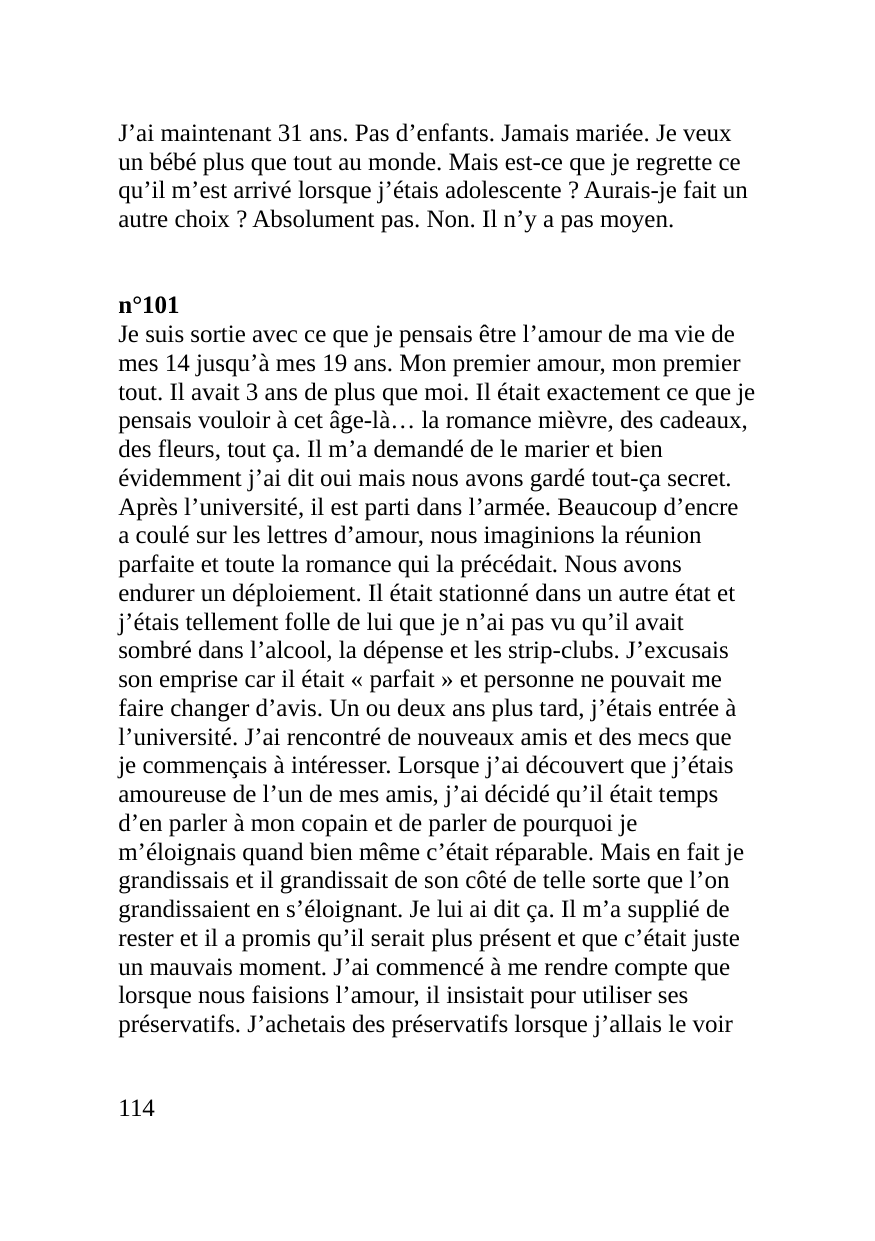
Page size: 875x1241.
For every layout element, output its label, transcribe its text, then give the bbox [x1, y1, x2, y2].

text J’ai maintenant 31 ans. Pas d’enfants. Jamais mariée. Je veux un bébé plus que tout au monde. Mais est-ce que je regrette ce qu’il m’est arrivé lorsque j’étais adolescente ? Aurais-je fait un autre choix ? Absolument pas. Non. Il n’y a pas moyen. [118, 118, 756, 233]
text Je suis sortie avec ce que je pensais être l’amour de ma vie de mes 14 jusqu’à mes 19 ans. Mon premier amour, mon premier tout. Il avait 3 ans de plus que moi. Il était exactement ce que je pensais vouloir à cet âge-là… la romance mièvre, des cadeaux, des fleurs, tout ça. Il m’a demandé de le marier et bien évidemment j’ai dit oui mais nous avons gardé tout-ça secret. Après l’université, il est parti dans l’armée. Beaucoup d’encre a coulé sur les lettres d’amour, nous imaginions la réunion parfaite et toute la romance qui la précédait. Nous avons endurer un déploiement. Il était stationné dans un autre état et j’étais tellement folle de lui que je n’ai pas vu qu’il avait sombré dans l’alcool, la dépense et les strip-clubs. J’excusais son emprise car il était « parfait » et personne ne pouvait me faire changer d’avis. Un ou deux ans plus tard, j’étais entrée à l’université. J’ai rencontré de nouveaux amis et des mecs que je commençais à intéresser. Lorsque j’ai découvert que j’étais amoureuse de l’un de mes amis, j’ai décidé qu’il était temps d’en parler à mon copain et de parler de pourquoi je m’éloignais quand bien même c’était réparable. Mais en fait je grandissais et il grandissait de son côté de telle sorte que l’on grandissaient en s’éloignant. Je lui ai dit ça. Il m’a supplié de rester et il a promis qu’il serait plus présent et que c’était juste un mauvais moment. J’ai commencé à me rendre compte que lorsque nous faisions l’amour, il insistait pour utiliser ses préservatifs. J’achetais des préservatifs lorsque j’allais le voir [118, 319, 756, 1038]
text n°101 [118, 291, 756, 319]
